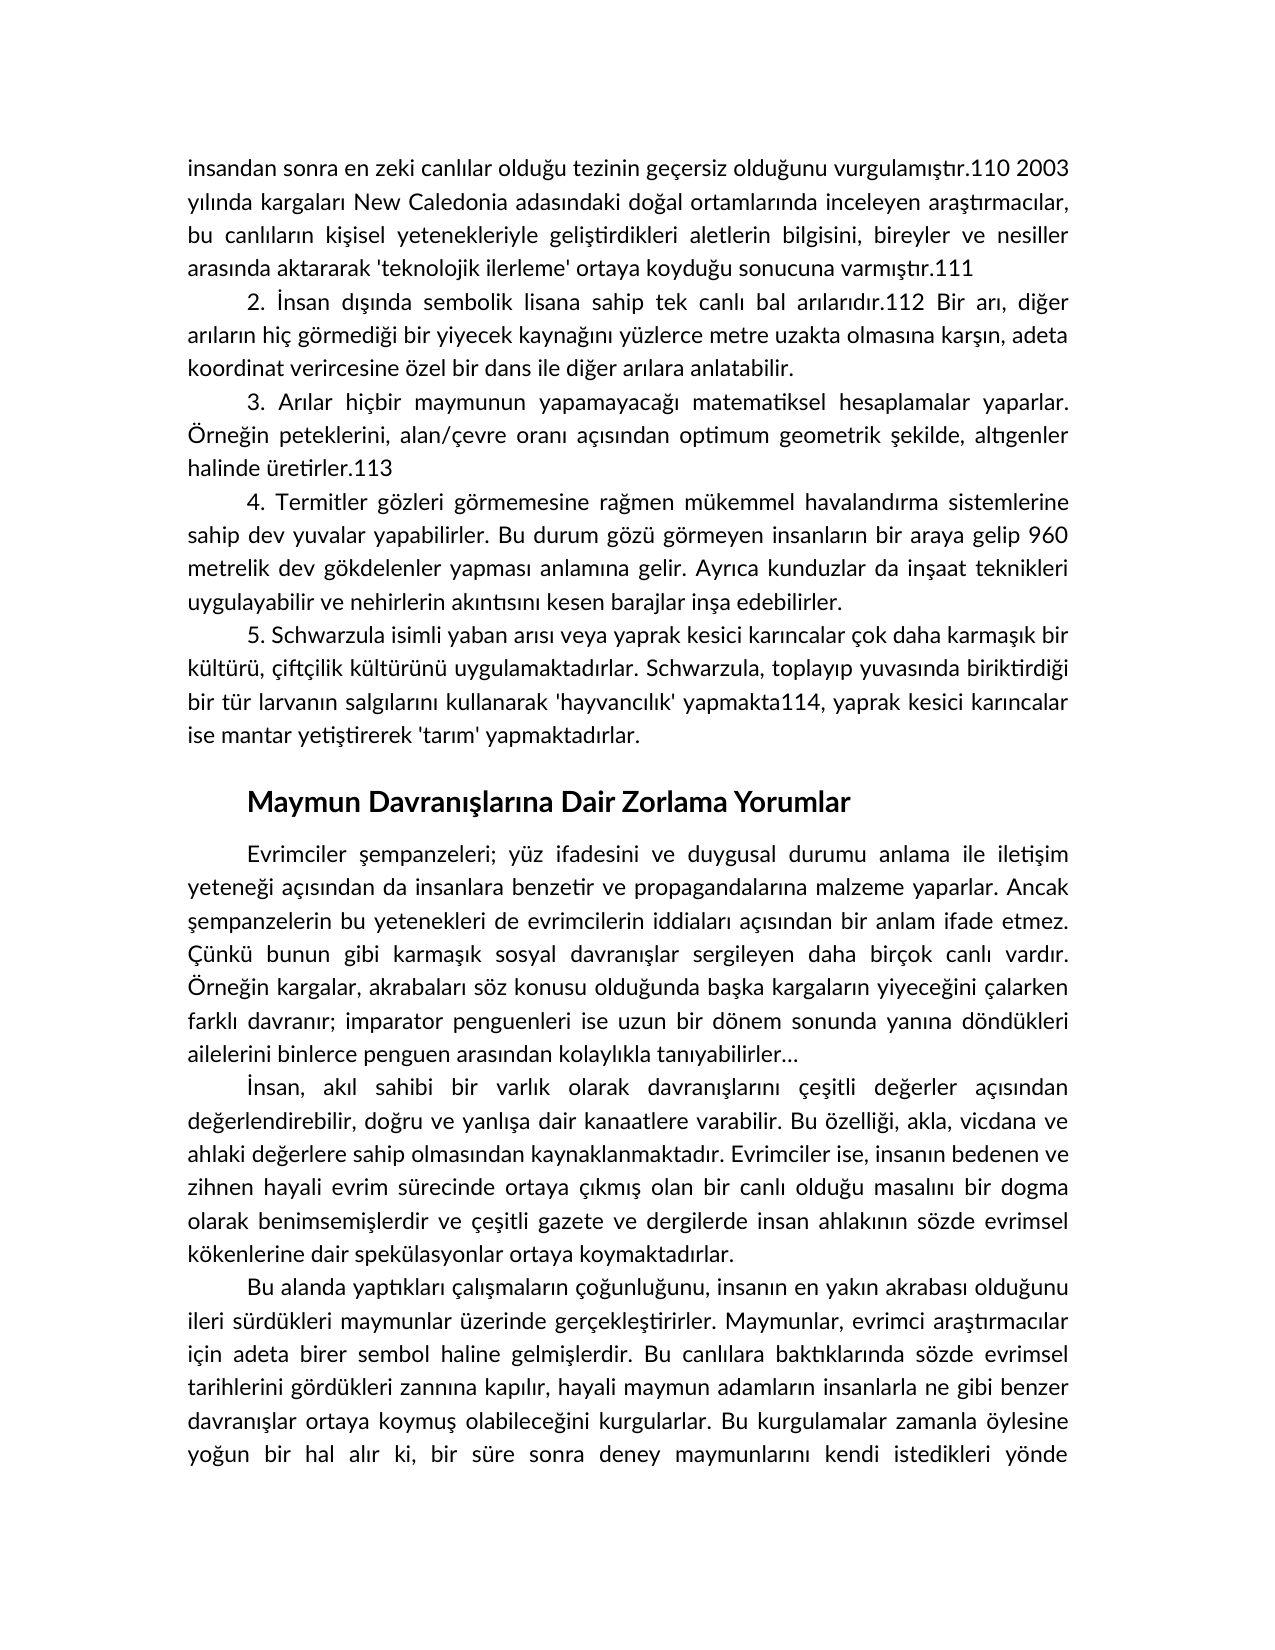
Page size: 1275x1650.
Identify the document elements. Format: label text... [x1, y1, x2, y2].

text Evrimciler şempanzeleri; yüz ifadesini ve duygusal durumu anlama ile iletişim yeteneği açısından da insanlara benzetir ve propagandalarına malzeme yaparlar. Ancak şempanzelerin bu yetenekleri de evrimcilerin iddiaları açısından bir anlam ifade etmez. Çünkü bunun gibi karmaşık sosyal davranışlar sergileyen daha birçok canlı vardır. Örneğin kargalar, akrabaları söz konusu olduğunda başka kargaların yiyeceğini çalarken farklı davranır; imparator penguenleri ise uzun bir dönem sonunda yanına döndükleri ailelerini binlerce penguen arasından kolaylıkla tanıyabilirler… [187, 836, 1070, 1069]
text insandan sonra en zeki canlılar olduğu tezinin geçersiz olduğunu vurgulamıştır.110 2003 yılında kargaları New Caledonia adasındaki doğal ortamlarında inceleyen araştırmacılar, bu canlıların kişisel yetenekleriyle geliştirdikleri aletlerin bilgisini, bireyler ve nesiller arasında aktararak 'teknolojik ilerleme' ortaya koyduğu sonucuna varmıştır.111 [187, 150, 1070, 283]
text 4. Termitler gözleri görmemesine rağmen mükemmel havalandırma sistemlerine sahip dev yuvalar yapabilirler. Bu durum gözü görmeyen insanların bir araya gelip 960 metrelik dev gökdelenler yapması anlamına gelir. Ayrıca kunduzlar da inşaat teknikleri uygulayabilir ve nehirlerin akıntısını kesen barajlar inşa edebilirler. [187, 483, 1070, 617]
text Bu alanda yaptıkları çalışmaların çoğunluğunu, insanın en yakın akrabası olduğunu ileri sürdükleri maymunlar üzerinde gerçekleştirirler. Maymunlar, evrimci araştırmacılar için adeta birer sembol haline gelmişlerdir. Bu canlılara baktıklarında sözde evrimsel tarihlerini gördükleri zannına kapılır, hayali maymun adamların insanlarla ne gibi benzer davranışlar ortaya koymuş olabileceğini kurgularlar. Bu kurgulamalar zamanla öylesine yoğun bir hal alır ki, bir süre sonra deney maymunlarını kendi istedikleri yönde [187, 1269, 1070, 1469]
text 2. İnsan dışında sembolik lisana sahip tek canlı bal arılarıdır.112 Bir arı, diğer arıların hiç görmediği bir yiyecek kaynağını yüzlerce metre uzakta olmasına karşın, adeta koordinat verircesine özel bir dans ile diğer arılara anlatabilir. [187, 283, 1070, 383]
text İnsan, akıl sahibi bir varlık olarak davranışlarını çeşitli değerler açısından değerlendirebilir, doğru ve yanlışa dair kanaatlere varabilir. Bu özelliği, akla, vicdana ve ahlaki değerlere sahip olmasından kaynaklanmaktadır. Evrimciler ise, insanın bedenen ve zihnen hayali evrim sürecinde ortaya çıkmış olan bir canlı olduğu masalını bir dogma olarak benimsemişlerdir ve çeşitli gazete ve dergilerde insan ahlakının sözde evrimsel kökenlerine dair spekülasyonlar ortaya koymaktadırlar. [187, 1069, 1070, 1269]
subtitle Maymun Davranışlarına Dair Zorlama Yorumlar [187, 783, 1070, 818]
text 5. Schwarzula isimli yaban arısı veya yaprak kesici karıncalar çok daha karmaşık bir kültürü, çiftçilik kültürünü uygulamaktadırlar. Schwarzula, toplayıp yuvasında biriktirdiği bir tür larvanın salgılarını kullanarak 'hayvancılık' yapmakta114, yaprak kesici karıncalar ise mantar yetiştirerek 'tarım' yapmaktadırlar. [187, 617, 1070, 750]
text 3. Arılar hiçbir maymunun yapamayacağı matematiksel hesaplamalar yaparlar. Örneğin peteklerini, alan/çevre oranı açısından optimum geometrik şekilde, altıgenler halinde üretirler.113 [187, 383, 1070, 483]
